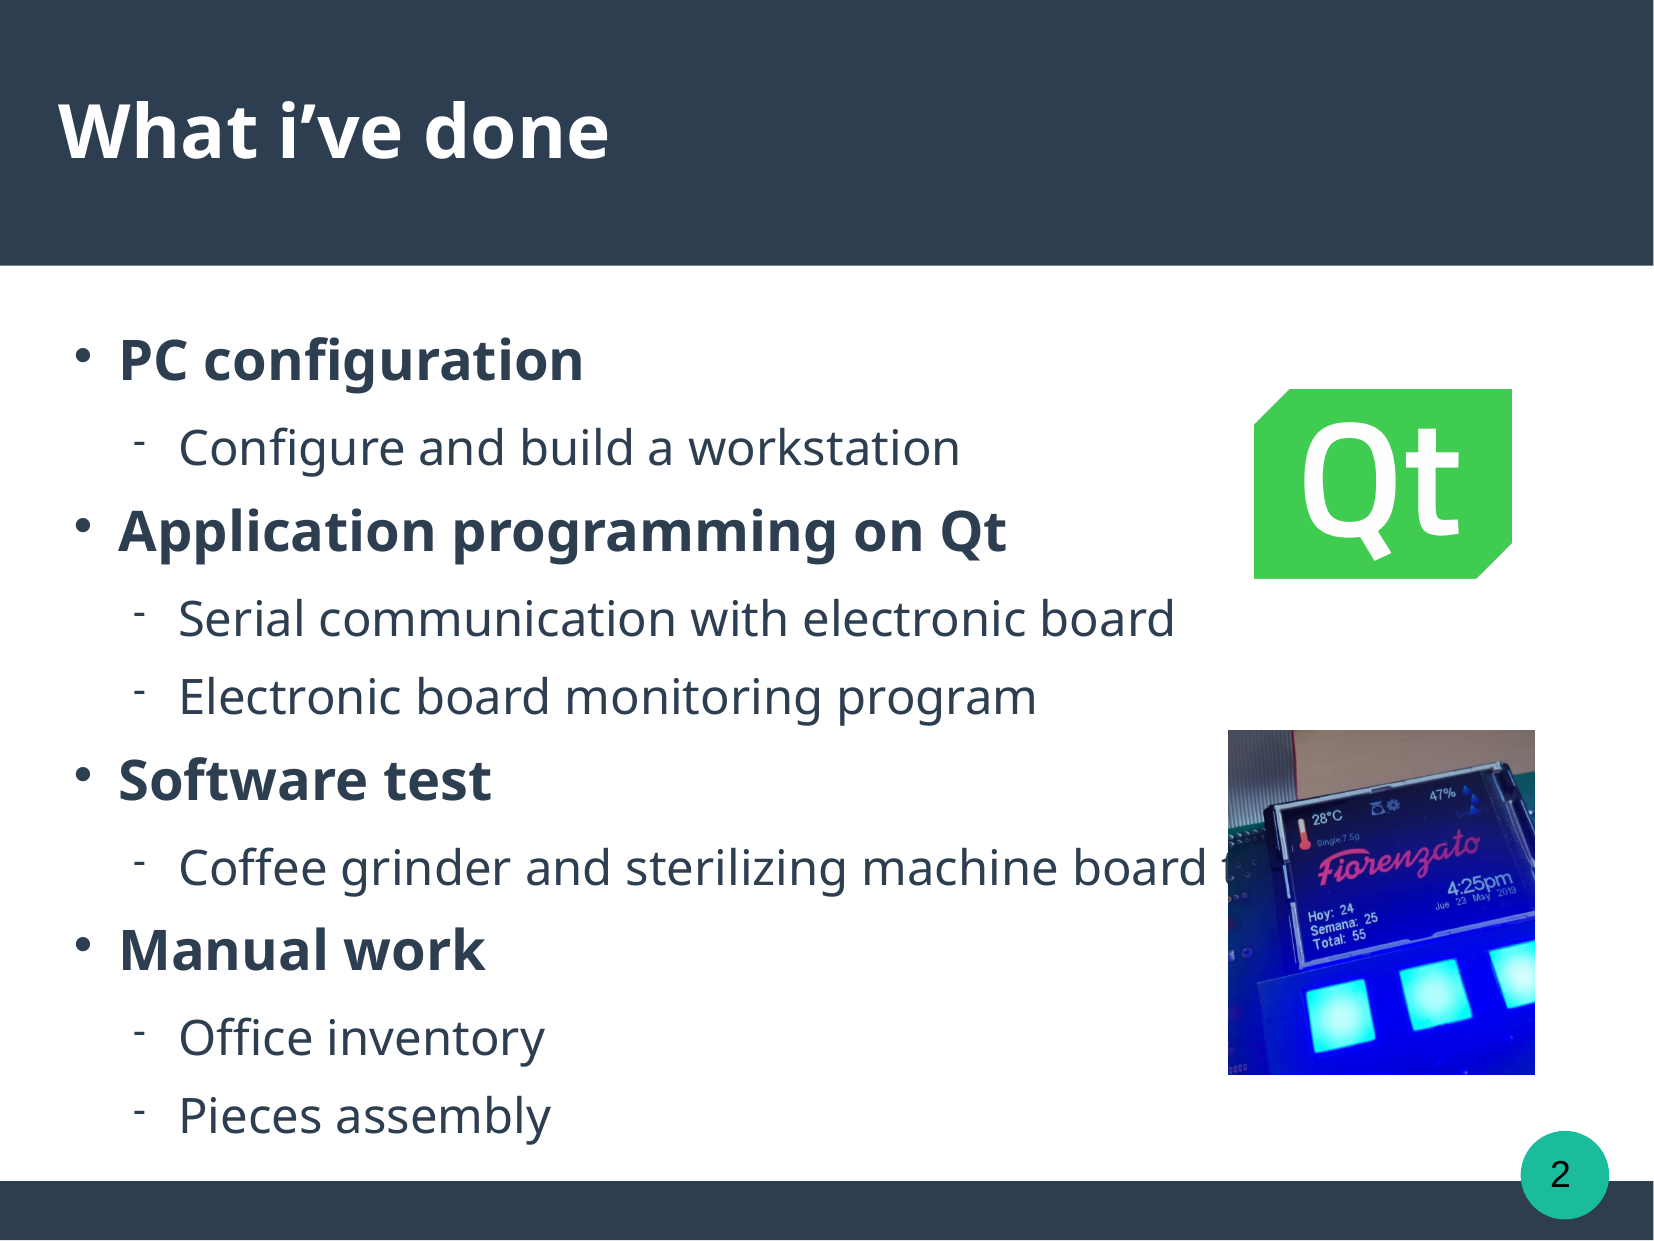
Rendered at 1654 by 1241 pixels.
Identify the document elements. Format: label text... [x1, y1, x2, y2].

picture [1228, 730, 1535, 1075]
text_box What i’ve done [58, 49, 1595, 207]
picture [1254, 389, 1512, 579]
text_box 2 [1535, 1145, 1654, 1203]
text_box PC configuration Configure and build a workstation Application programming on Qt Serial communication with electronic board Electronic board monitoring program Software test Coffee grinder and sterilizing machine board test Manual work Office inventory Pieces assembly [58, 324, 1595, 1152]
